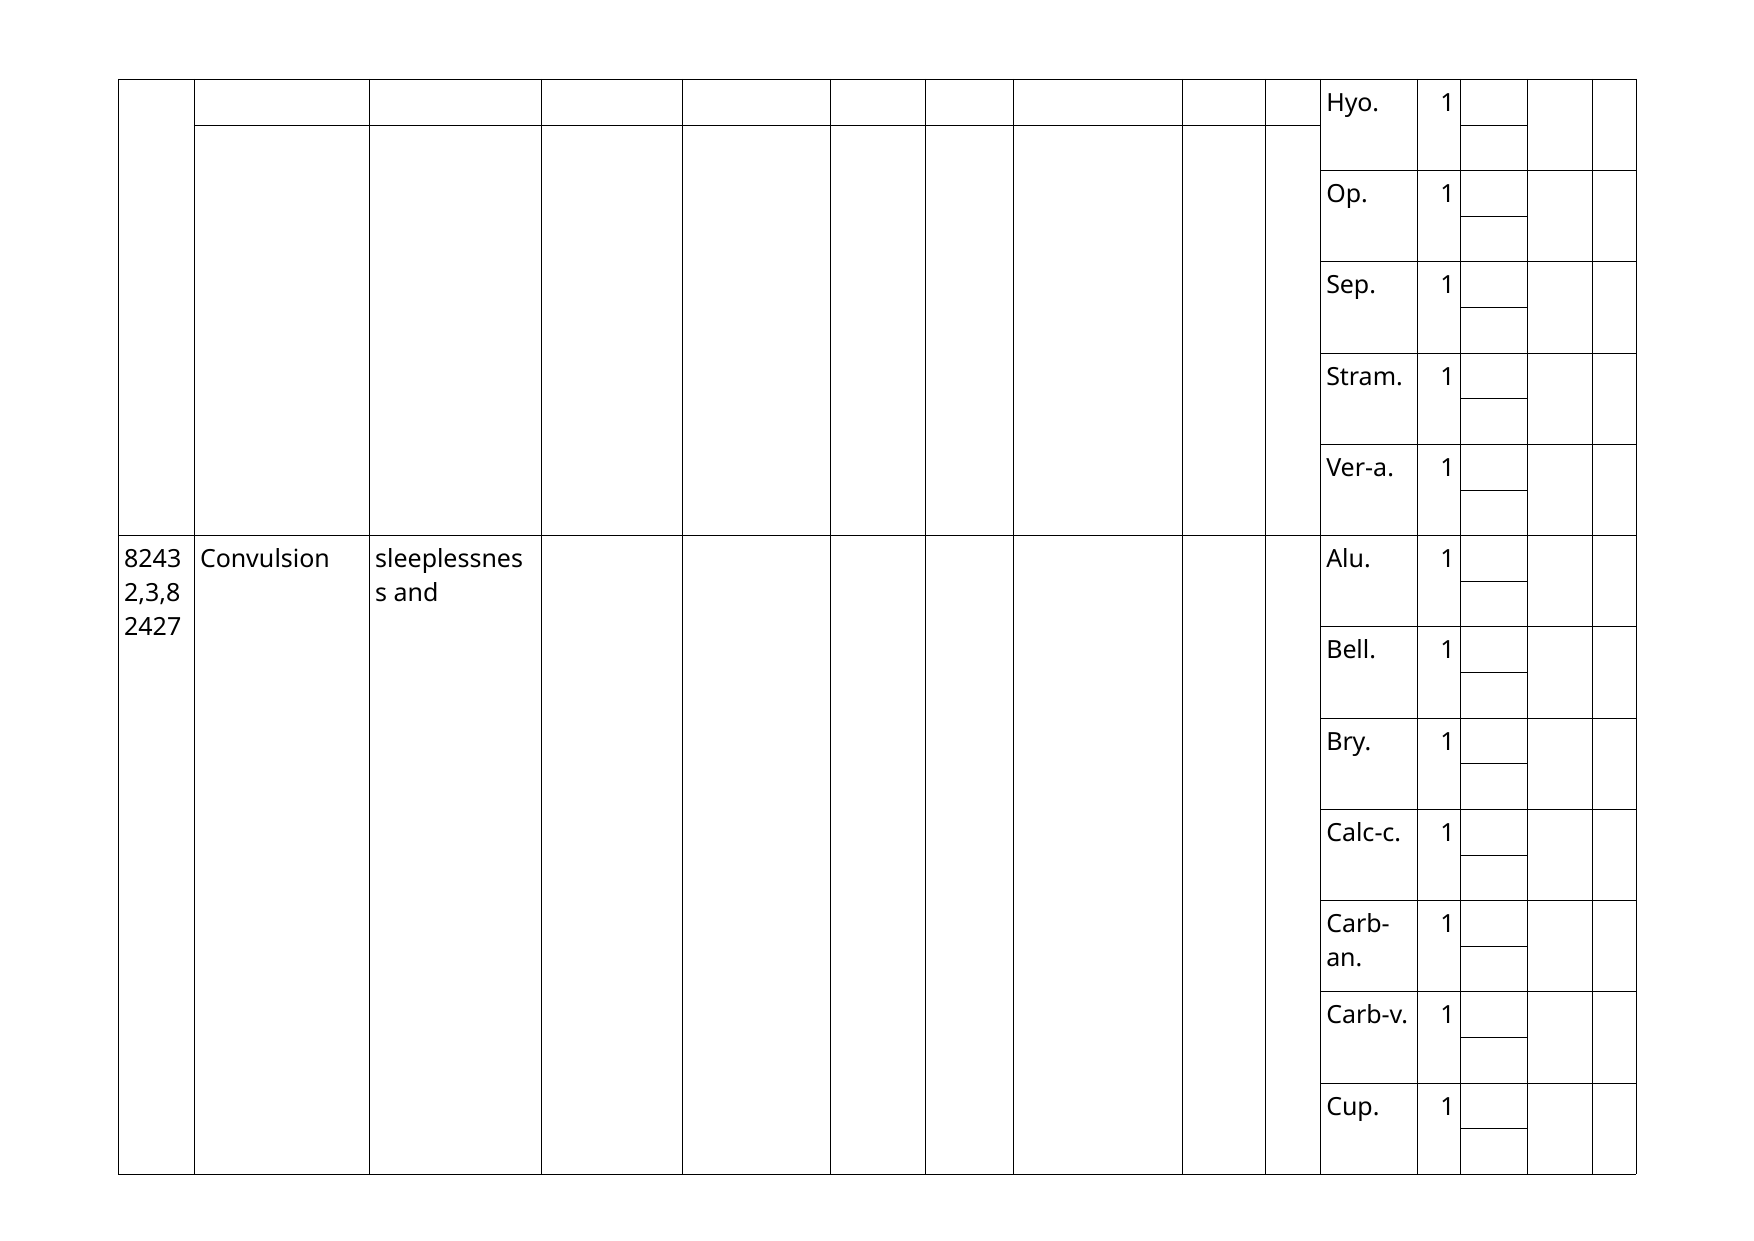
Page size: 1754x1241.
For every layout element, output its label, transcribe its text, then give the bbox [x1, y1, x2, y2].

table_cell [1593, 445, 1636, 535]
table_cell [1461, 399, 1527, 444]
table_cell [1461, 536, 1527, 581]
table_cell 1 [1418, 354, 1460, 444]
table_cell Carb-v. [1321, 992, 1417, 1083]
table_cell [1528, 1084, 1592, 1174]
table_cell [542, 536, 682, 1174]
table_cell [370, 80, 541, 124]
table_cell [1528, 719, 1592, 809]
table_cell 1 [1418, 262, 1460, 353]
table_cell [1266, 126, 1320, 535]
table_cell Op. [1321, 171, 1417, 261]
table_cell [542, 126, 682, 535]
table_cell 82432,3,82427 [119, 536, 194, 1174]
table_cell 1 [1418, 627, 1460, 718]
table_cell Sep. [1321, 262, 1417, 353]
table_cell [1461, 992, 1527, 1037]
table_cell [1461, 491, 1527, 535]
table_cell [195, 80, 369, 124]
table_cell [1461, 673, 1527, 718]
table_cell Stram. [1321, 354, 1417, 444]
table_cell [1461, 262, 1527, 307]
table_cell [1528, 171, 1592, 261]
table_cell [1528, 80, 1592, 170]
table_cell [1266, 536, 1320, 1174]
table_cell [1461, 810, 1527, 854]
table_cell 1 [1418, 992, 1460, 1083]
table_cell Hyo. [1321, 80, 1417, 170]
table_cell [1266, 80, 1320, 124]
table_cell [1461, 764, 1527, 809]
table_cell [1461, 719, 1527, 763]
table_cell [683, 80, 830, 124]
table_cell [1461, 445, 1527, 489]
table_cell [831, 536, 925, 1174]
table_cell [1593, 80, 1636, 170]
table_cell [1593, 1084, 1636, 1174]
table_cell 1 [1418, 80, 1460, 170]
table_cell 1 [1418, 445, 1460, 535]
table_cell [1593, 262, 1636, 353]
table_cell [1183, 80, 1265, 124]
table_cell [1461, 947, 1527, 991]
table_cell [1461, 627, 1527, 672]
table_cell [1528, 536, 1592, 626]
table_cell [370, 126, 541, 535]
table_cell 1 [1418, 810, 1460, 900]
table_cell 1 [1418, 719, 1460, 809]
table_cell Carb-an. [1321, 901, 1417, 991]
table_cell [1528, 445, 1592, 535]
table_cell [1461, 171, 1527, 216]
table_cell [1461, 1084, 1527, 1128]
table_cell 1 [1418, 536, 1460, 626]
table_cell [1593, 354, 1636, 444]
table_cell [1461, 126, 1527, 170]
table_cell [831, 126, 925, 535]
table_cell [1528, 627, 1592, 718]
table_cell [683, 126, 830, 535]
table_cell [1461, 856, 1527, 900]
table_cell [1593, 810, 1636, 900]
table_cell [1461, 1129, 1527, 1174]
table_cell [926, 80, 1013, 124]
table_cell [1461, 80, 1527, 124]
table_cell [926, 536, 1013, 1174]
table_cell Bell. [1321, 627, 1417, 718]
table_cell [1528, 810, 1592, 900]
table_cell [1461, 308, 1527, 353]
table_cell [1593, 719, 1636, 809]
table_cell [119, 80, 194, 535]
table_cell [831, 80, 925, 124]
table_cell [1528, 262, 1592, 353]
table_cell [1461, 217, 1527, 261]
table_cell [1528, 901, 1592, 991]
table_cell Alu. [1321, 536, 1417, 626]
table_cell [1528, 992, 1592, 1083]
table_cell [1014, 80, 1182, 124]
table_cell sleeplessness and [370, 536, 541, 1174]
table_cell [1593, 536, 1636, 626]
table_cell [1528, 354, 1592, 444]
table_cell [1461, 1038, 1527, 1083]
table_cell 1 [1418, 171, 1460, 261]
table_cell [542, 80, 682, 124]
table_cell Cup. [1321, 1084, 1417, 1174]
table_cell [1593, 992, 1636, 1083]
table_cell Ver-a. [1321, 445, 1417, 535]
table_cell [1183, 126, 1265, 535]
table_cell [1461, 582, 1527, 626]
table_cell [195, 126, 369, 535]
table_cell Calc-c. [1321, 810, 1417, 900]
table_cell [1593, 171, 1636, 261]
table_cell Bry. [1321, 719, 1417, 809]
table_cell 1 [1418, 1084, 1460, 1174]
table_cell [1461, 901, 1527, 946]
table_cell Convulsion [195, 536, 369, 1174]
table_cell 1 [1418, 901, 1460, 991]
table_cell [1593, 901, 1636, 991]
table_cell [926, 126, 1013, 535]
table_cell [1014, 536, 1182, 1174]
table_cell [1593, 627, 1636, 718]
table_cell [1461, 354, 1527, 398]
table_cell [683, 536, 830, 1174]
table_cell [1014, 126, 1182, 535]
table_cell [1183, 536, 1265, 1174]
